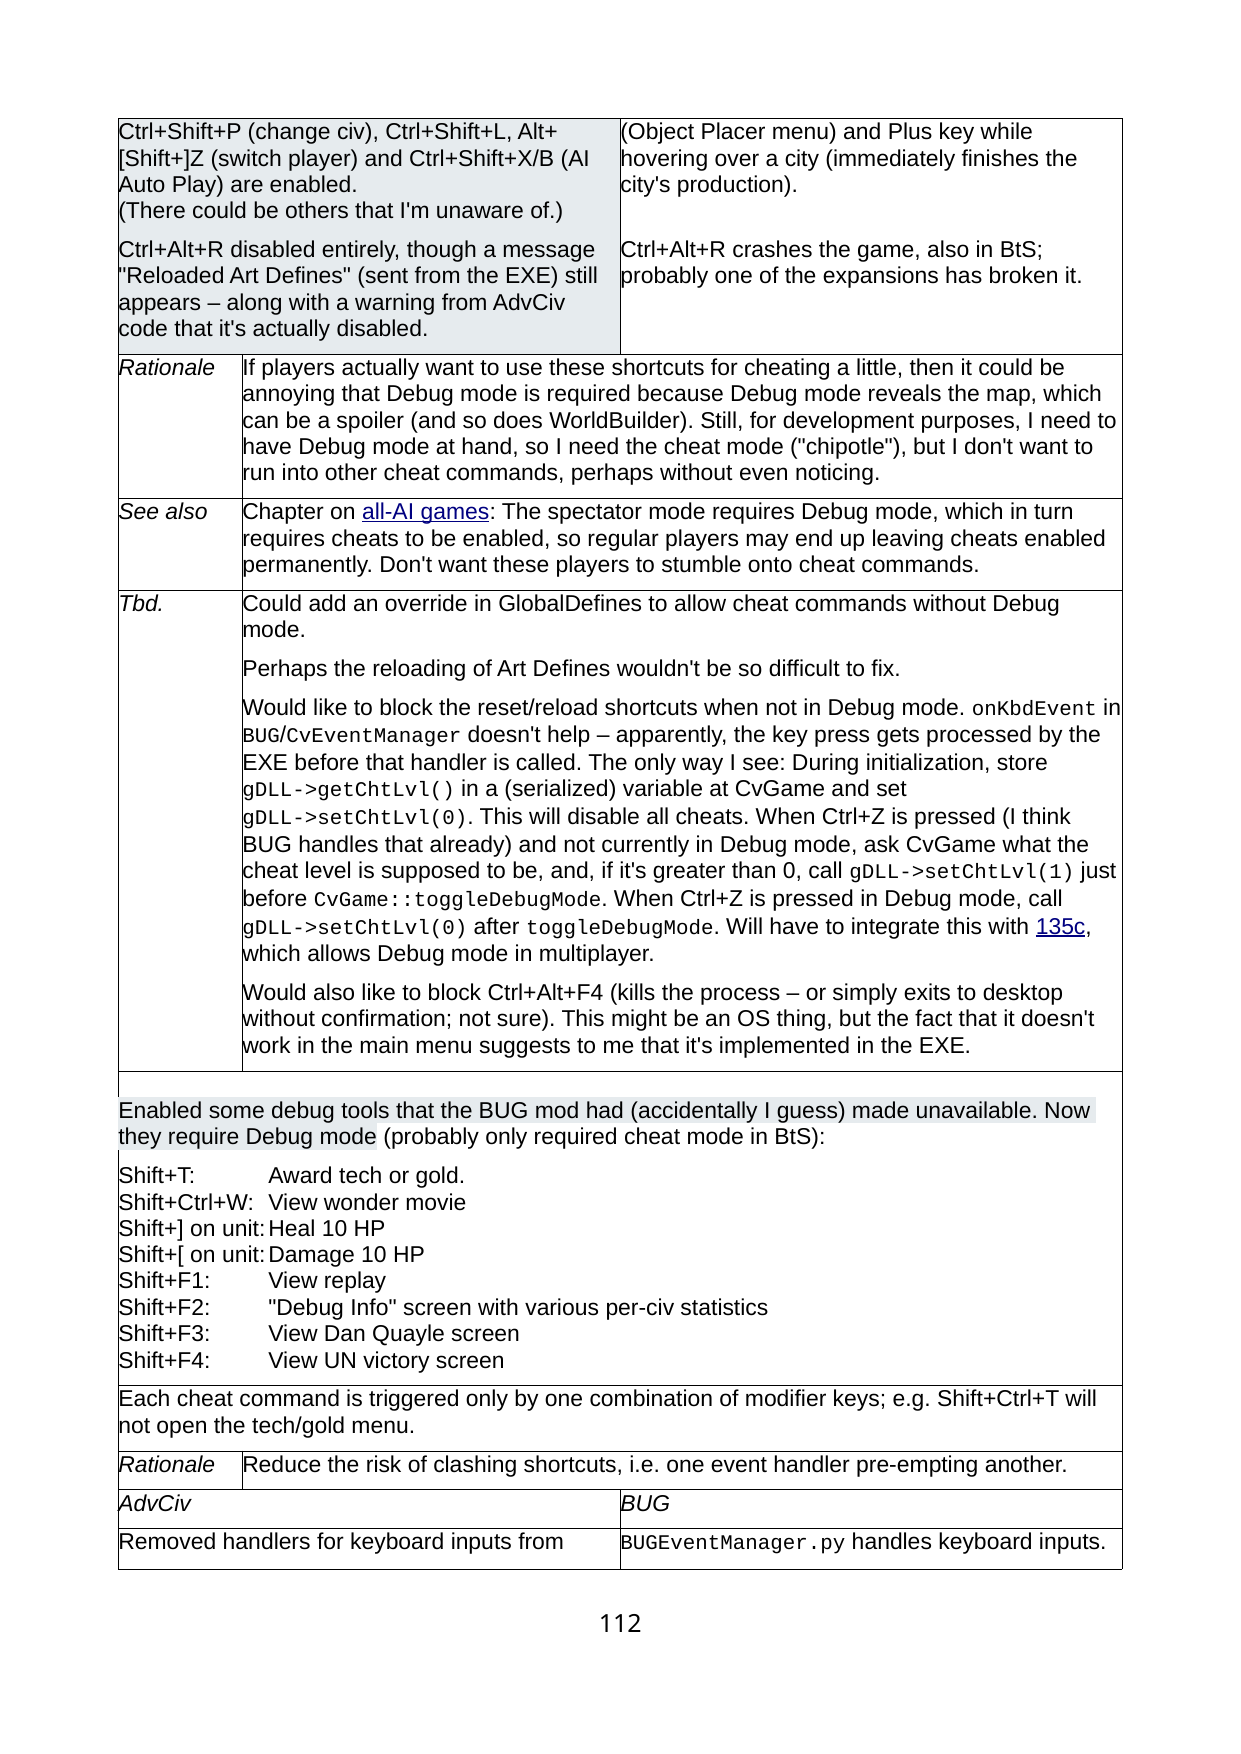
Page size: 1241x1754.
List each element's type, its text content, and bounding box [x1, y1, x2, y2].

table_cell Could add an override in GlobalDefines to allow cheat commands without Debug mode. Perhaps the reloading of Art Defines wouldn't be so difficult to fix. Would like to block the reset/reload shortcuts when not in Debug mode. onKbdEvent in BUG/CvEventManager doesn't help – apparently, the key press gets processed by the EXE before that handler is called. The only way I see: During initialization, store gDLL->getChtLvl() in a (serialized) variable at CvGame and set gDLL->setChtLvl(0). This will disable all cheats. When Ctrl+Z is pressed (I think BUG handles that already) and not currently in Debug mode, ask CvGame what the cheat level is supposed to be, and, if it's greater than 0, call gDLL->setChtLvl(1) just before CvGame::toggleDebugMode. When Ctrl+Z is pressed in Debug mode, call gDLL->setChtLvl(0) after toggleDebugMode. Will have to integrate this with 135c, which allows Debug mode in multiplayer. Would also like to block Ctrl+Alt+F4 (kills the process – or simply exits to desktop without confirmation; not sure). This might be an OS thing, but the fact that it doesn't work in the main menu suggests to me that it's implemented in the EXE. [243, 591, 1122, 1071]
table_cell Ctrl+Shift+P (change civ), Ctrl+Shift+L, Alt+[Shift+]Z (switch player) and Ctrl+Shift+X/B (AI Auto Play) are enabled. (There could be others that I'm unaware of.) Ctrl+Alt+R disabled entirely, though a message "Reloaded Art Defines" (sent from the EXE) still appears – along with a warning from AdvCiv code that it's actually disabled. [119, 119, 620, 354]
table_cell (Object Placer menu) and Plus key while hovering over a city (immediately finishes the city's production). Ctrl+Alt+R crashes the game, also in BtS; probably one of the expansions has broken it. [621, 119, 1122, 354]
table_cell Removed handlers for keyboard inputs from [119, 1529, 620, 1568]
table_cell Tbd. [119, 591, 242, 1071]
table_cell See also [119, 499, 242, 590]
table_cell BUGEventManager.py handles keyboard inputs. [621, 1529, 1122, 1568]
table_cell Each cheat command is triggered only by one combination of modifier keys; e.g. Shift+Ctrl+T will not open the tech/gold menu. [119, 1386, 1122, 1451]
table_cell Reduce the risk of clashing shortcuts, i.e. one event handler pre-empting another. [243, 1452, 1122, 1489]
table_cell Rationale [119, 355, 242, 498]
table_cell Chapter on all-AI games: The spectator mode requires Debug mode, which in turn requires cheats to be enabled, so regular players may end up leaving cheats enabled permanently. Don't want these players to stumble onto cheat commands. [243, 499, 1122, 590]
table_cell If players actually want to use these shortcuts for cheating a little, then it could be annoying that Debug mode is required because Debug mode reveals the map, which can be a spoiler (and so does WorldBuilder). Still, for development purposes, I need to have Debug mode at hand, so I need the cheat mode ("chipotle"), but I don't want to run into other cheat commands, perhaps without even noticing. [243, 355, 1122, 498]
table_cell Rationale [119, 1452, 242, 1489]
table_cell BUG [621, 1490, 1122, 1528]
table_cell AdvCiv [119, 1490, 620, 1528]
table_cell Enabled some debug tools that the BUG mod had (accidentally I guess) made unavailable. Now they require Debug mode (probably only required cheat mode in BtS): Shift+T: Award tech or gold. Shift+Ctrl+W: View wonder movie Shift+] on unit: Heal 10 HP Shift+[ on unit: Damage 10 HP Shift+F1: View replay Shift+F2: "Debug Info" screen with various per-civ statistics Shift+F3: View Dan Quayle screen Shift+F4: View UN victory screen [119, 1072, 1122, 1385]
